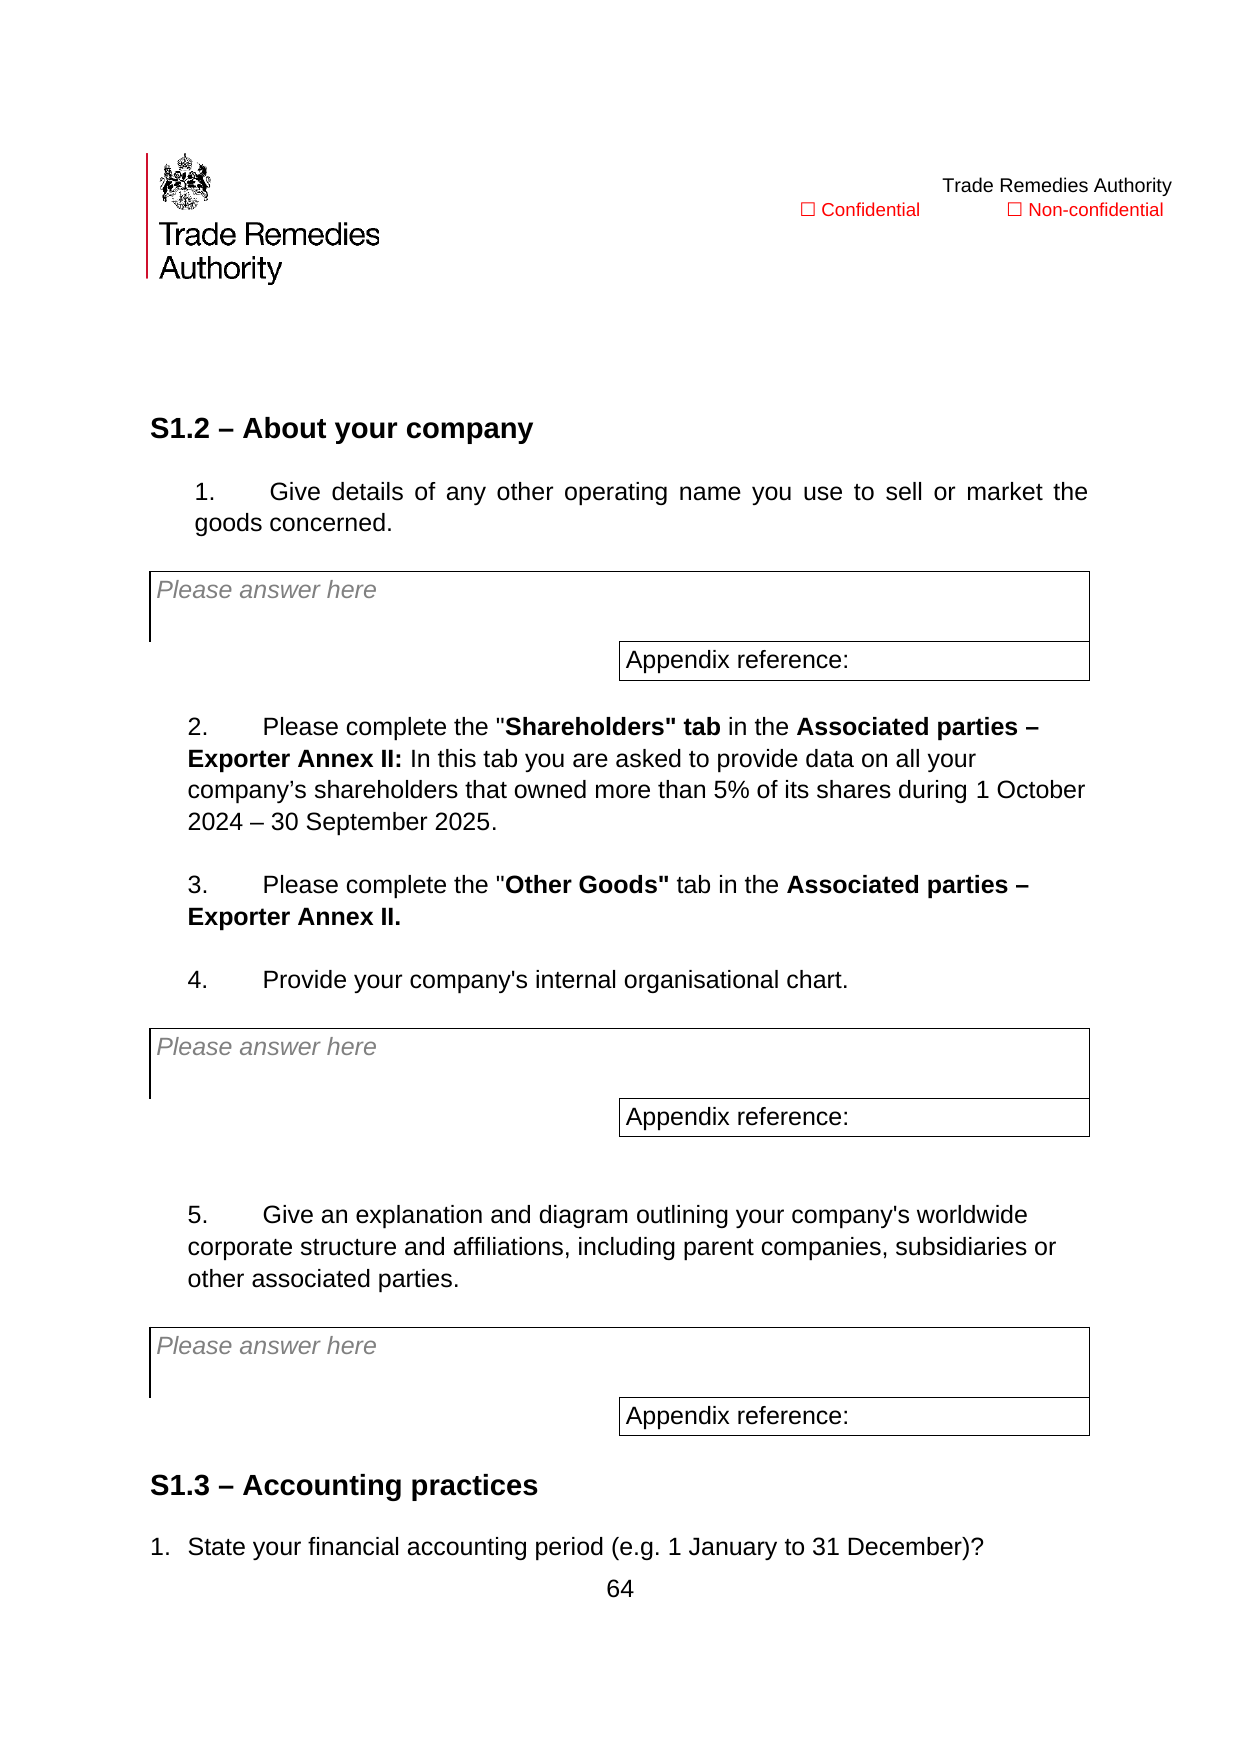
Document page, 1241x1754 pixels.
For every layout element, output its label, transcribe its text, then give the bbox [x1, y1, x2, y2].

table_cell Appendix reference: [620, 1099, 1089, 1136]
list State your financial accounting period (e.g. 1 January to 31 December)? [150, 1532, 1090, 1561]
table_header Please answer here [151, 1029, 1089, 1098]
table_cell Appendix reference: [620, 642, 1089, 679]
table_header Please answer here [151, 1328, 1089, 1397]
table_cell [150, 642, 619, 679]
table_header Please answer here [151, 572, 1089, 641]
table_cell [150, 1099, 619, 1136]
list Give details of any other operating name you use to sell or market the goods concerned. [194, 476, 1090, 537]
list Give an explanation and diagram outlining your company's worldwide corporate structure and affiliations, including parent companies, subsidiaries or other associated parties. [187, 1200, 1090, 1292]
list Please complete the "Shareholders" tab in the Associated parties – Exporter Annex II: In this tab you are asked to provide data on all your company’s shareholders that owned more than 5% of its shares during 1 October 2024 – 30 September 2025. [187, 712, 1090, 836]
table_cell Appendix reference: [620, 1398, 1089, 1435]
subtitle S1.3 – Accounting practices [150, 1468, 1090, 1501]
subtitle S1.2 – About your company [150, 411, 1090, 445]
list Please complete the "Other Goods" tab in the Associated parties – Exporter Annex II. [187, 870, 1090, 930]
list Provide your company's internal organisational chart. [187, 965, 1090, 993]
table_cell [150, 1398, 619, 1435]
